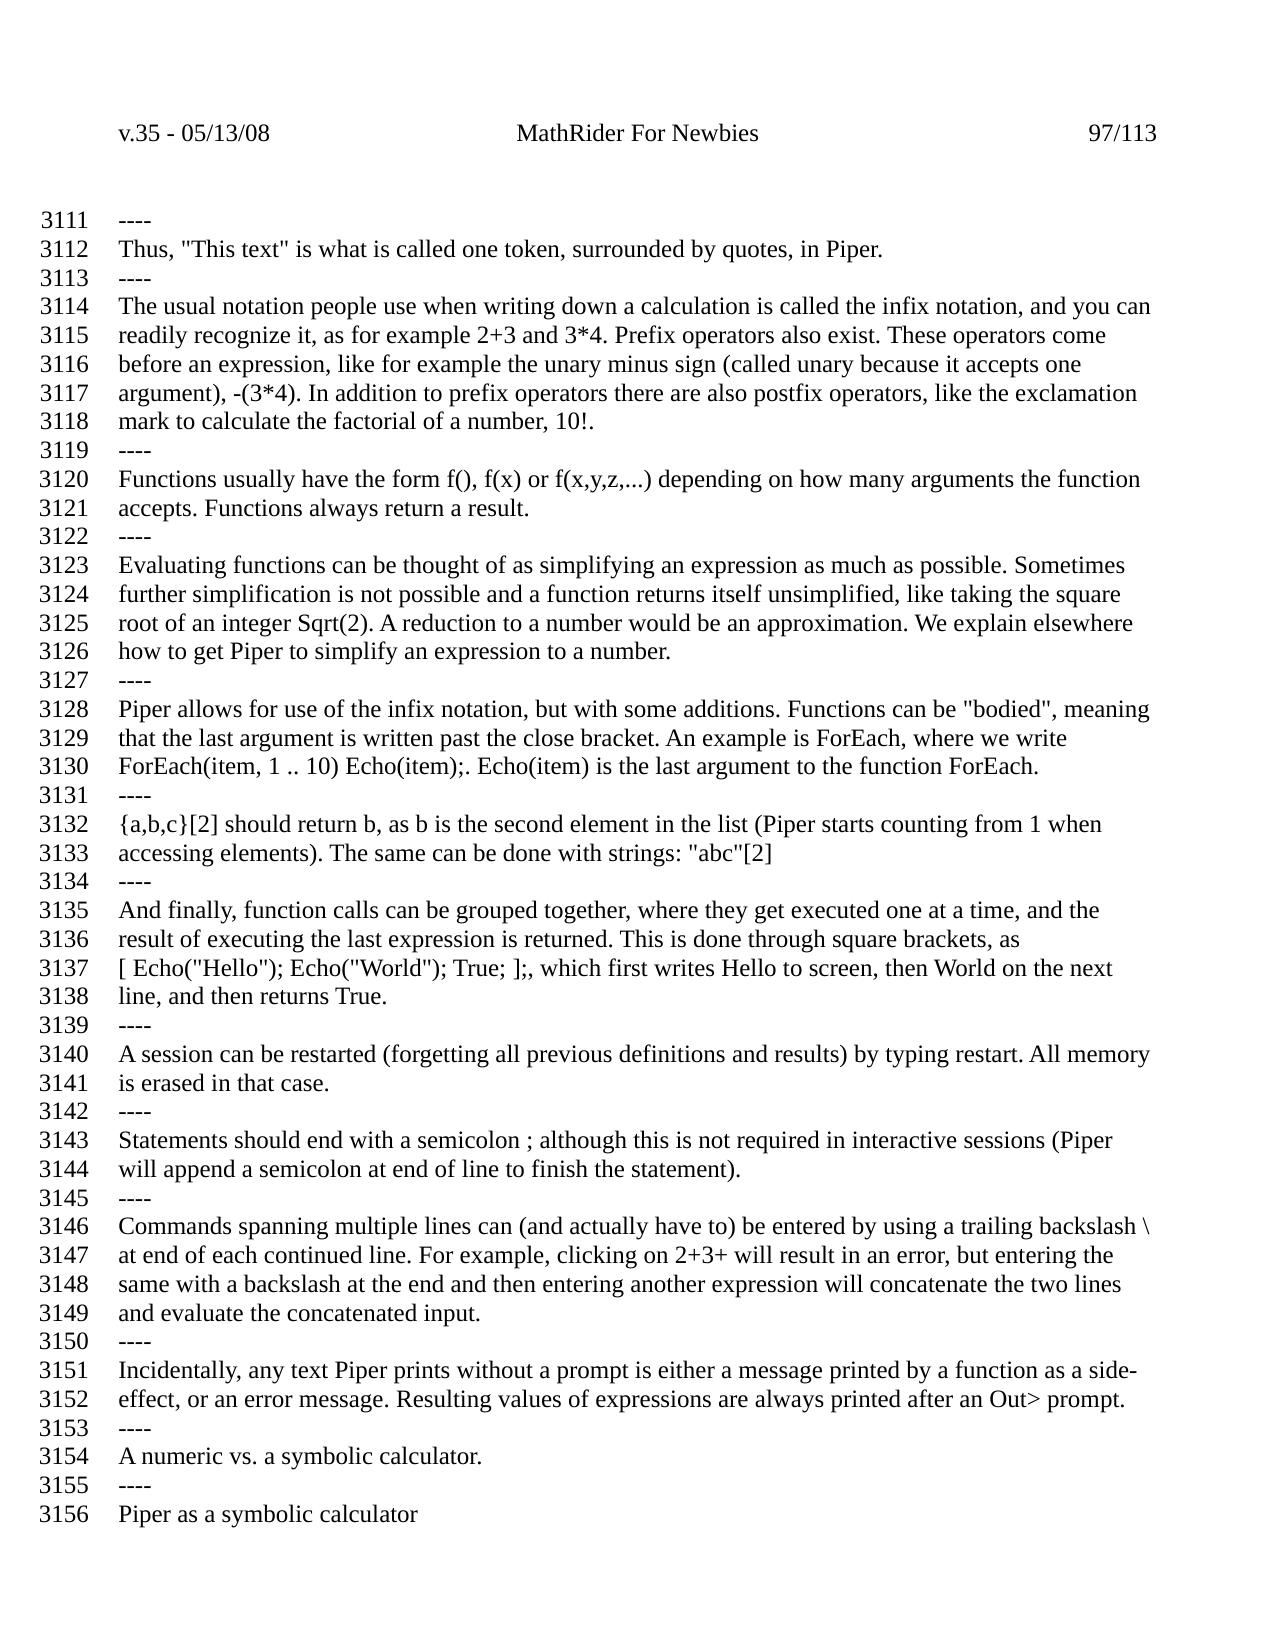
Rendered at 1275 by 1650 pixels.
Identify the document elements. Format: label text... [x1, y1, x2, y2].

text ---- [118, 1413, 1157, 1441]
text Statements should end with a semicolon ; although this is not required in interactive sessions (Piper will append a semicolon at end of line to finish the statement). [118, 1125, 1157, 1183]
text ---- [118, 1010, 1157, 1039]
text ---- [118, 435, 1157, 464]
text Evaluating functions can be thought of as simplifying an expression as much as possible. Sometimes further simplification is not possible and a function returns itself unsimplified, like taking the square root of an integer Sqrt(2). A reduction to a number would be an approximation. We explain elsewhere how to get Piper to simplify an expression to a number. [118, 550, 1157, 665]
text The usual notation people use when writing down a calculation is called the infix notation, and you can readily recognize it, as for example 2+3 and 3*4. Prefix operators also exist. These operators come before an expression, like for example the unary minus sign (called unary because it accepts one argument), -(3*4). In addition to prefix operators there are also postfix operators, like the exclamation mark to calculate the factorial of a number, 10!. [118, 291, 1157, 435]
text And finally, function calls can be grouped together, where they get executed one at a time, and the result of executing the last expression is returned. This is done through square brackets, as [ Echo("Hello"); Echo("World"); True; ];, which first writes Hello to screen, then World on the next line, and then returns True. [118, 895, 1157, 1010]
text Incidentally, any text Piper prints without a prompt is either a message printed by a function as a side-effect, or an error message. Resulting values of expressions are always printed after an Out> prompt. [118, 1355, 1157, 1413]
text ---- [118, 1183, 1157, 1211]
text {a,b,c}[2] should return b, as b is the second element in the list (Piper starts counting from 1 when accessing elements). The same can be done with strings: "abc"[2] [118, 809, 1157, 866]
text ---- [118, 1326, 1157, 1355]
text ---- [118, 521, 1157, 550]
text ---- [118, 665, 1157, 694]
text ---- [118, 205, 1157, 234]
text Functions usually have the form f(), f(x) or f(x,y,z,...) depending on how many arguments the function accepts. Functions always return a result. [118, 464, 1157, 521]
text ---- [118, 866, 1157, 895]
text Piper as a symbolic calculator [118, 1499, 1157, 1528]
text Piper allows for use of the infix notation, but with some additions. Functions can be "bodied", meaning that the last argument is written past the close bracket. An example is ForEach, where we write ForEach(item, 1 .. 10) Echo(item);. Echo(item) is the last argument to the function ForEach. [118, 694, 1157, 780]
text ---- [118, 1470, 1157, 1499]
text Commands spanning multiple lines can (and actually have to) be entered by using a trailing backslash \ at end of each continued line. For example, clicking on 2+3+ will result in an error, but entering the same with a backslash at the end and then entering another expression will concatenate the two lines and evaluate the concatenated input. [118, 1211, 1157, 1326]
text A numeric vs. a symbolic calculator. [118, 1441, 1157, 1470]
text ---- [118, 263, 1157, 291]
text Thus, "This text" is what is called one token, surrounded by quotes, in Piper. [118, 234, 1157, 263]
text A session can be restarted (forgetting all previous definitions and results) by typing restart. All memory is erased in that case. [118, 1039, 1157, 1096]
text ---- [118, 780, 1157, 809]
text ---- [118, 1096, 1157, 1125]
